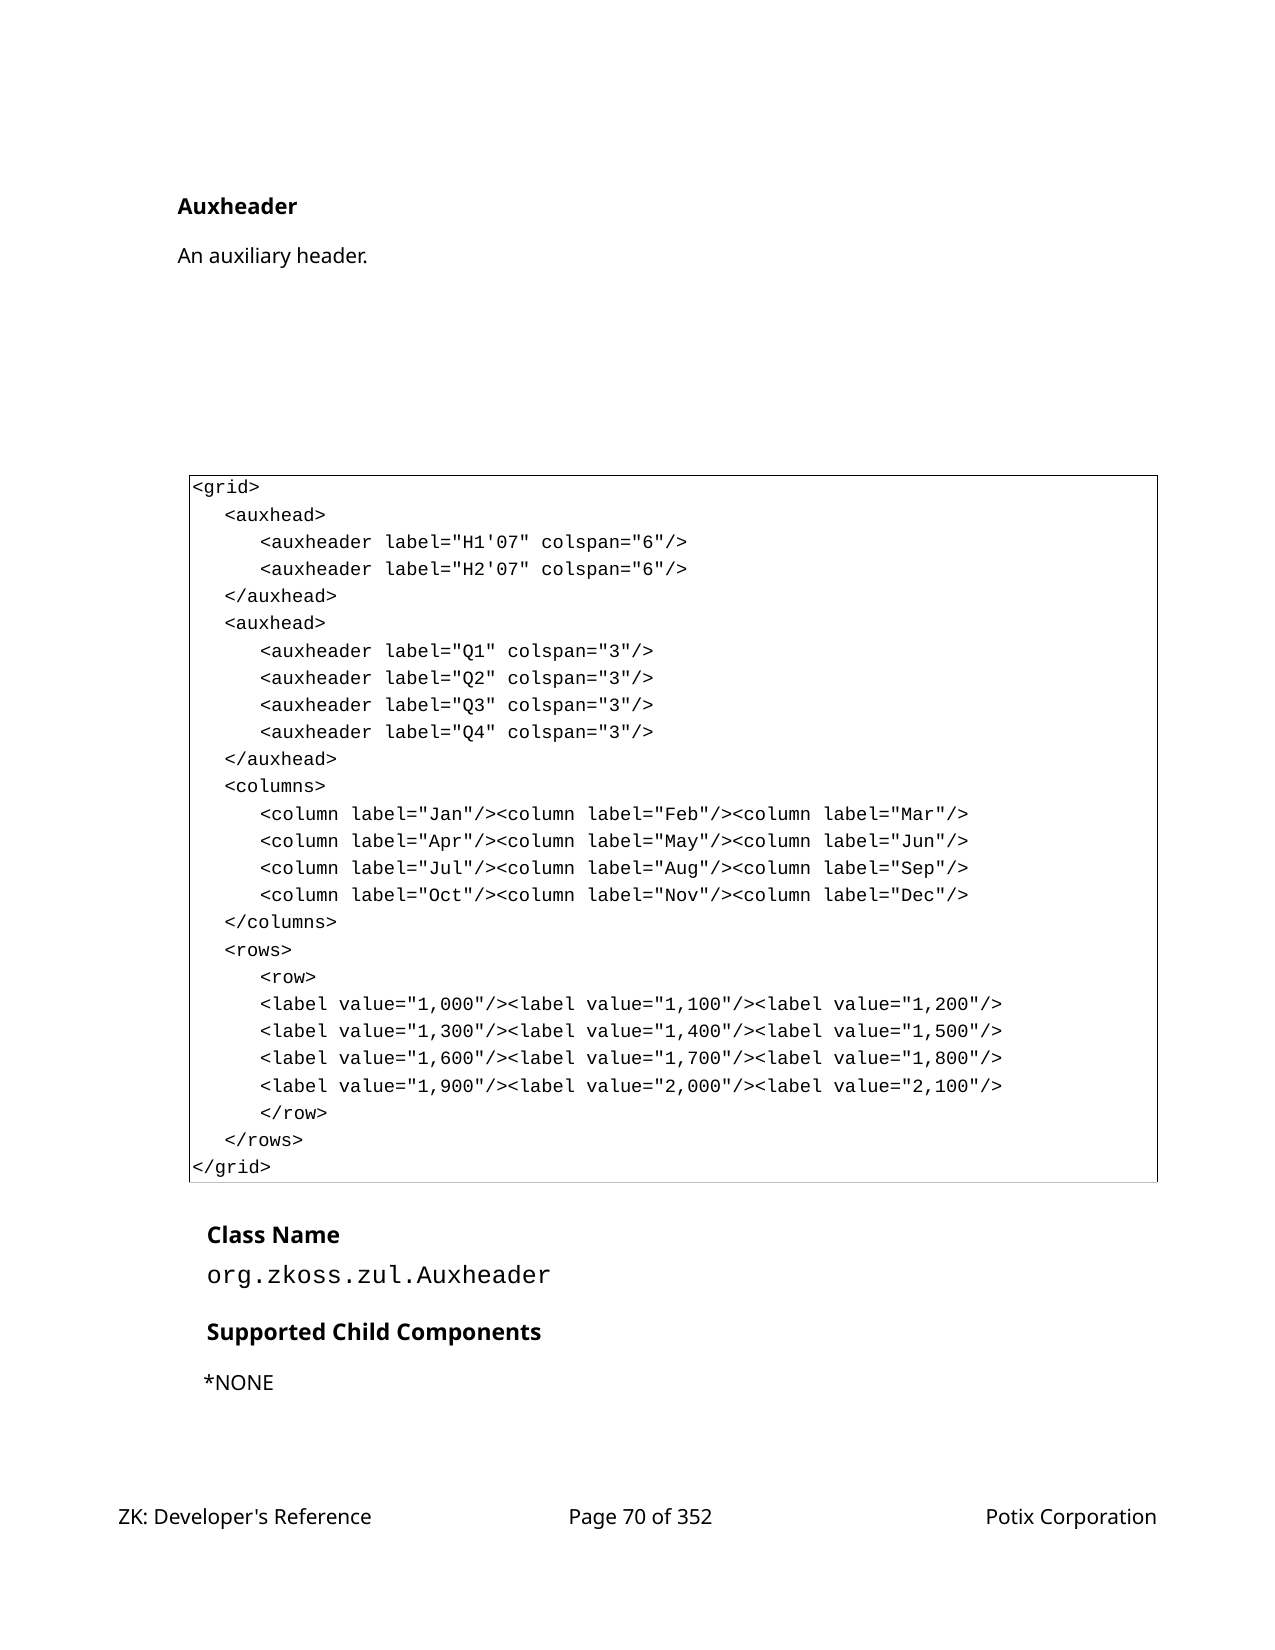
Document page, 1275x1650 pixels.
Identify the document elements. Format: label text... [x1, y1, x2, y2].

text <auxheader label="Q1" colspan="3"/> [190, 638, 1157, 663]
text <grid> [190, 476, 1157, 499]
text </rows> [190, 1128, 1157, 1152]
text <auxhead> [190, 611, 1157, 636]
text <auxheader label="H1'07" colspan="6"/> [190, 530, 1157, 554]
text <column label="Jan"/><column label="Feb"/><column label="Mar"/> [190, 802, 1157, 826]
subtitle Auxheader [177, 191, 1157, 221]
text <auxhead> [190, 502, 1157, 527]
text <rows> [190, 937, 1157, 962]
text </grid> [190, 1155, 1157, 1182]
text </row> [190, 1101, 1157, 1125]
text <column label="Oct"/><column label="Nov"/><column label="Dec"/> [190, 883, 1157, 907]
text <auxheader label="Q3" colspan="3"/> [190, 693, 1157, 717]
text org.zkoss.zul.Auxheader [207, 1263, 1157, 1291]
text </auxhead> [190, 584, 1157, 608]
text An auxiliary header. [177, 241, 1157, 269]
subtitle Class Name [207, 1219, 1157, 1250]
text <column label="Jul"/><column label="Aug"/><column label="Sep"/> [190, 856, 1157, 880]
text *NONE [118, 1368, 1157, 1396]
text <auxheader label="Q2" colspan="3"/> [190, 666, 1157, 690]
text <label value="1,300"/><label value="1,400"/><label value="1,500"/> [190, 1019, 1157, 1043]
text <label value="1,000"/><label value="1,100"/><label value="1,200"/> [190, 992, 1157, 1016]
text <row> [190, 965, 1157, 989]
text </auxhead> [190, 747, 1157, 771]
subtitle Supported Child Components [207, 1316, 1157, 1347]
text <column label="Apr"/><column label="May"/><column label="Jun"/> [190, 829, 1157, 853]
text <label value="1,600"/><label value="1,700"/><label value="1,800"/> [190, 1046, 1157, 1071]
text <auxheader label="H2'07" colspan="6"/> [190, 557, 1157, 581]
text <label value="1,900"/><label value="2,000"/><label value="2,100"/> [190, 1073, 1157, 1098]
text <auxheader label="Q4" colspan="3"/> [190, 720, 1157, 744]
text <columns> [190, 774, 1157, 799]
text </columns> [190, 910, 1157, 934]
